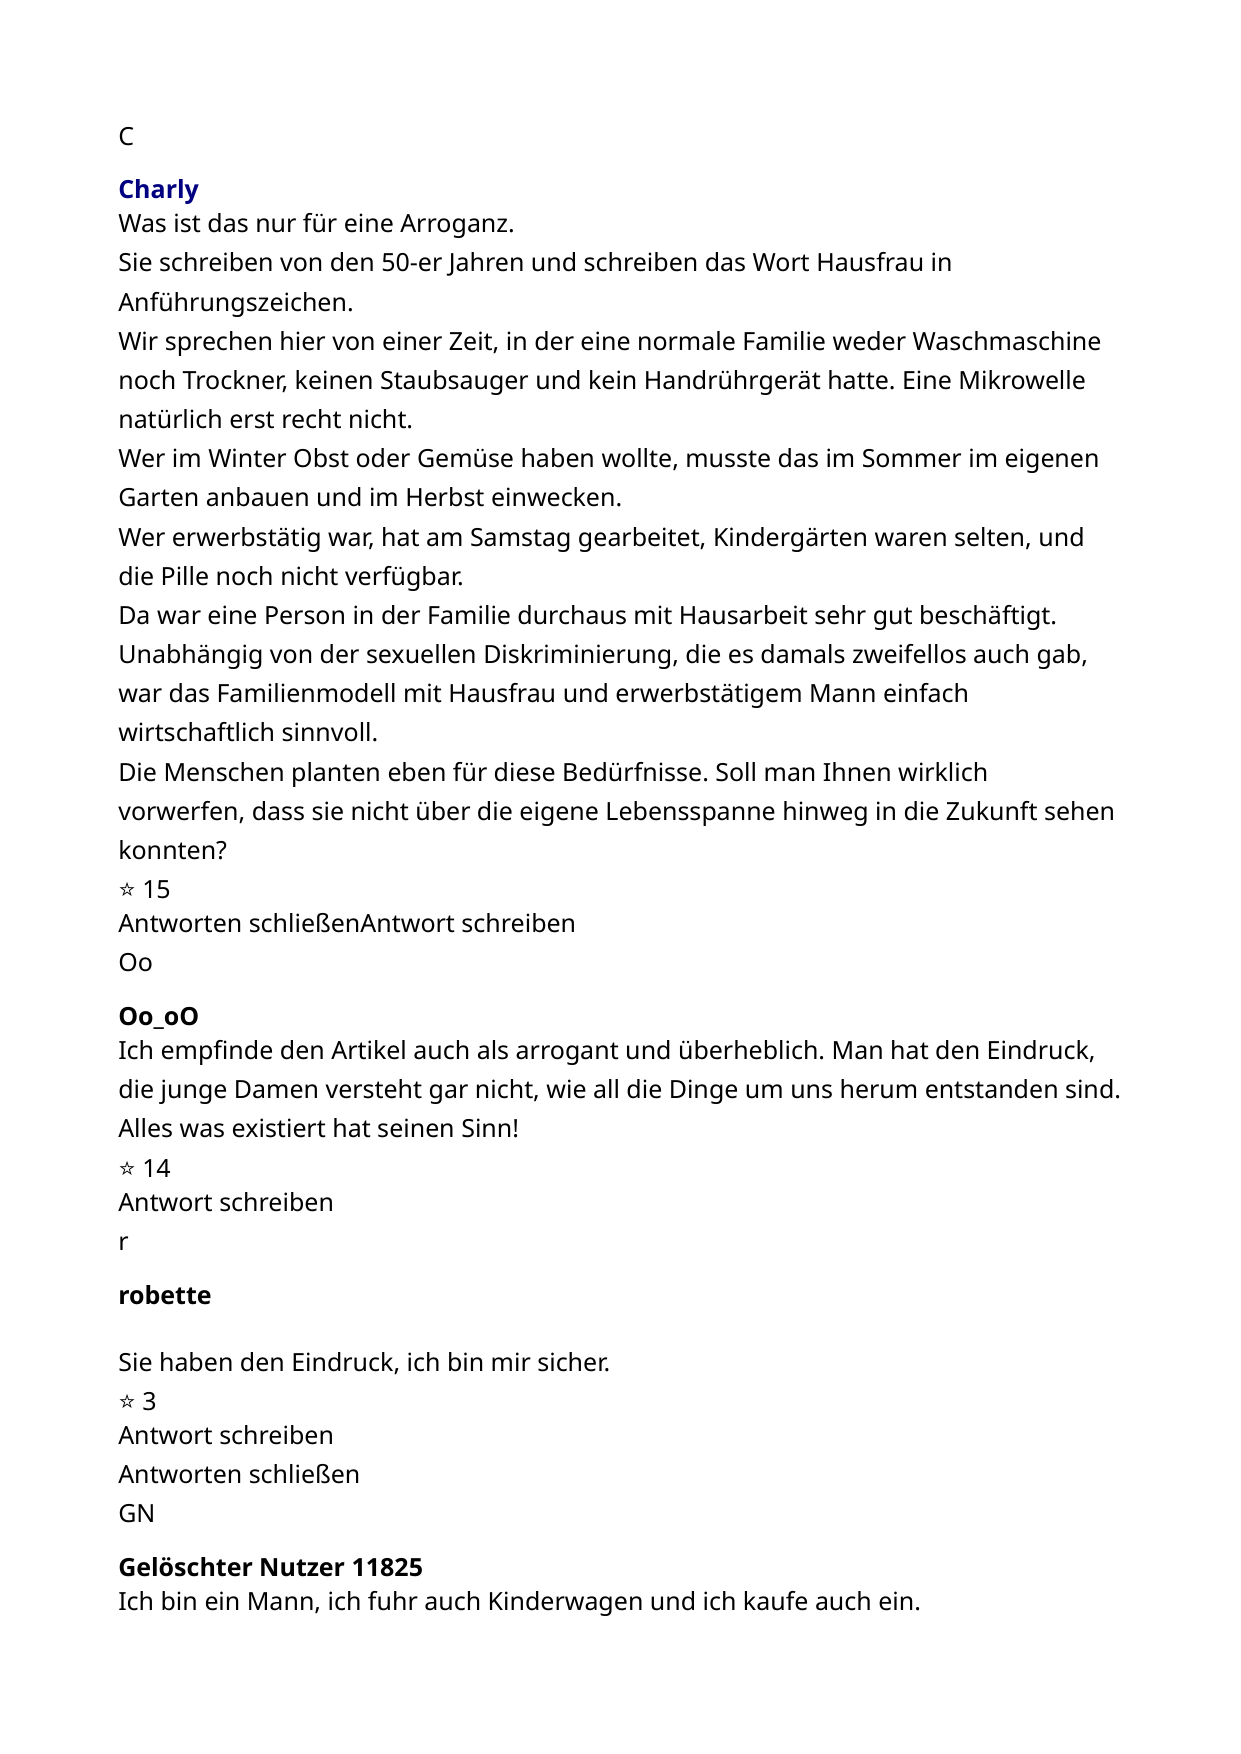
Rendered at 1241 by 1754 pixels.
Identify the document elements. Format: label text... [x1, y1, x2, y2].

text Unabhängig von der sexuellen Diskriminierung, die es damals zweifellos auch gab, war das Familienmodell mit Hausfrau und erwerbstätigem Mann einfach wirtschaftlich sinnvoll. [118, 637, 1122, 749]
text Ich empfinde den Artikel auch als arrogant und überheblich. Man hat den Eindruck, die junge Damen versteht gar nicht, wie all die Dinge um uns herum entstanden sind. [118, 1033, 1122, 1106]
text Ich bin ein Mann, ich fuhr auch Kinderwagen und ich kaufe auch ein. [118, 1584, 1122, 1618]
subtitle Oo_oO [118, 999, 1122, 1033]
text Antwort schreiben [118, 1184, 1122, 1218]
text Alles was existiert hat seinen Sinn! [118, 1111, 1122, 1145]
text Wir sprechen hier von einer Zeit, in der eine normale Familie weder Waschmaschine noch Trockner, keinen Staubsauger und kein Handrührgerät hatte. Eine Mikrowelle natürlich erst recht nicht. Wer im Winter Obst oder Gemüse haben wollte, musste das im Sommer im eigenen Garten anbauen und im Herbst einwecken. Wer erwerbstätig war, hat am Samstag gearbeitet, Kindergärten waren selten, und die Pille noch nicht verfügbar. [118, 323, 1122, 592]
text ⭐️ 15 [118, 872, 1122, 906]
subtitle robette [118, 1277, 1122, 1311]
text Was ist das nur für eine Arroganz. [118, 206, 1122, 240]
text ⭐️ 3 [118, 1383, 1122, 1418]
text Antwort schreiben [118, 1418, 1122, 1452]
subtitle Charly [118, 172, 1122, 206]
text C [118, 118, 1122, 152]
text GN [118, 1496, 1122, 1530]
text r [118, 1223, 1122, 1258]
text ⭐️ 14 [118, 1150, 1122, 1184]
text Oo [118, 945, 1122, 979]
text Antworten schließenAntwort schreiben [118, 906, 1122, 940]
text Die Menschen planten eben für diese Bedürfnisse. Soll man Ihnen wirklich vorwerfen, dass sie nicht über die eigene Lebensspanne hinweg in die Zukunft sehen konnten? [118, 754, 1122, 867]
text Antworten schließen [118, 1457, 1122, 1491]
text Da war eine Person in der Familie durchaus mit Hausarbeit sehr gut beschäftigt. [118, 598, 1122, 632]
subtitle Gelöschter Nutzer 11825 [118, 1550, 1122, 1584]
text Sie haben den Eindruck, ich bin mir sicher. [118, 1344, 1122, 1378]
text Sie schreiben von den 50-er Jahren und schreiben das Wort Hausfrau in Anführungszeichen. [118, 245, 1122, 318]
